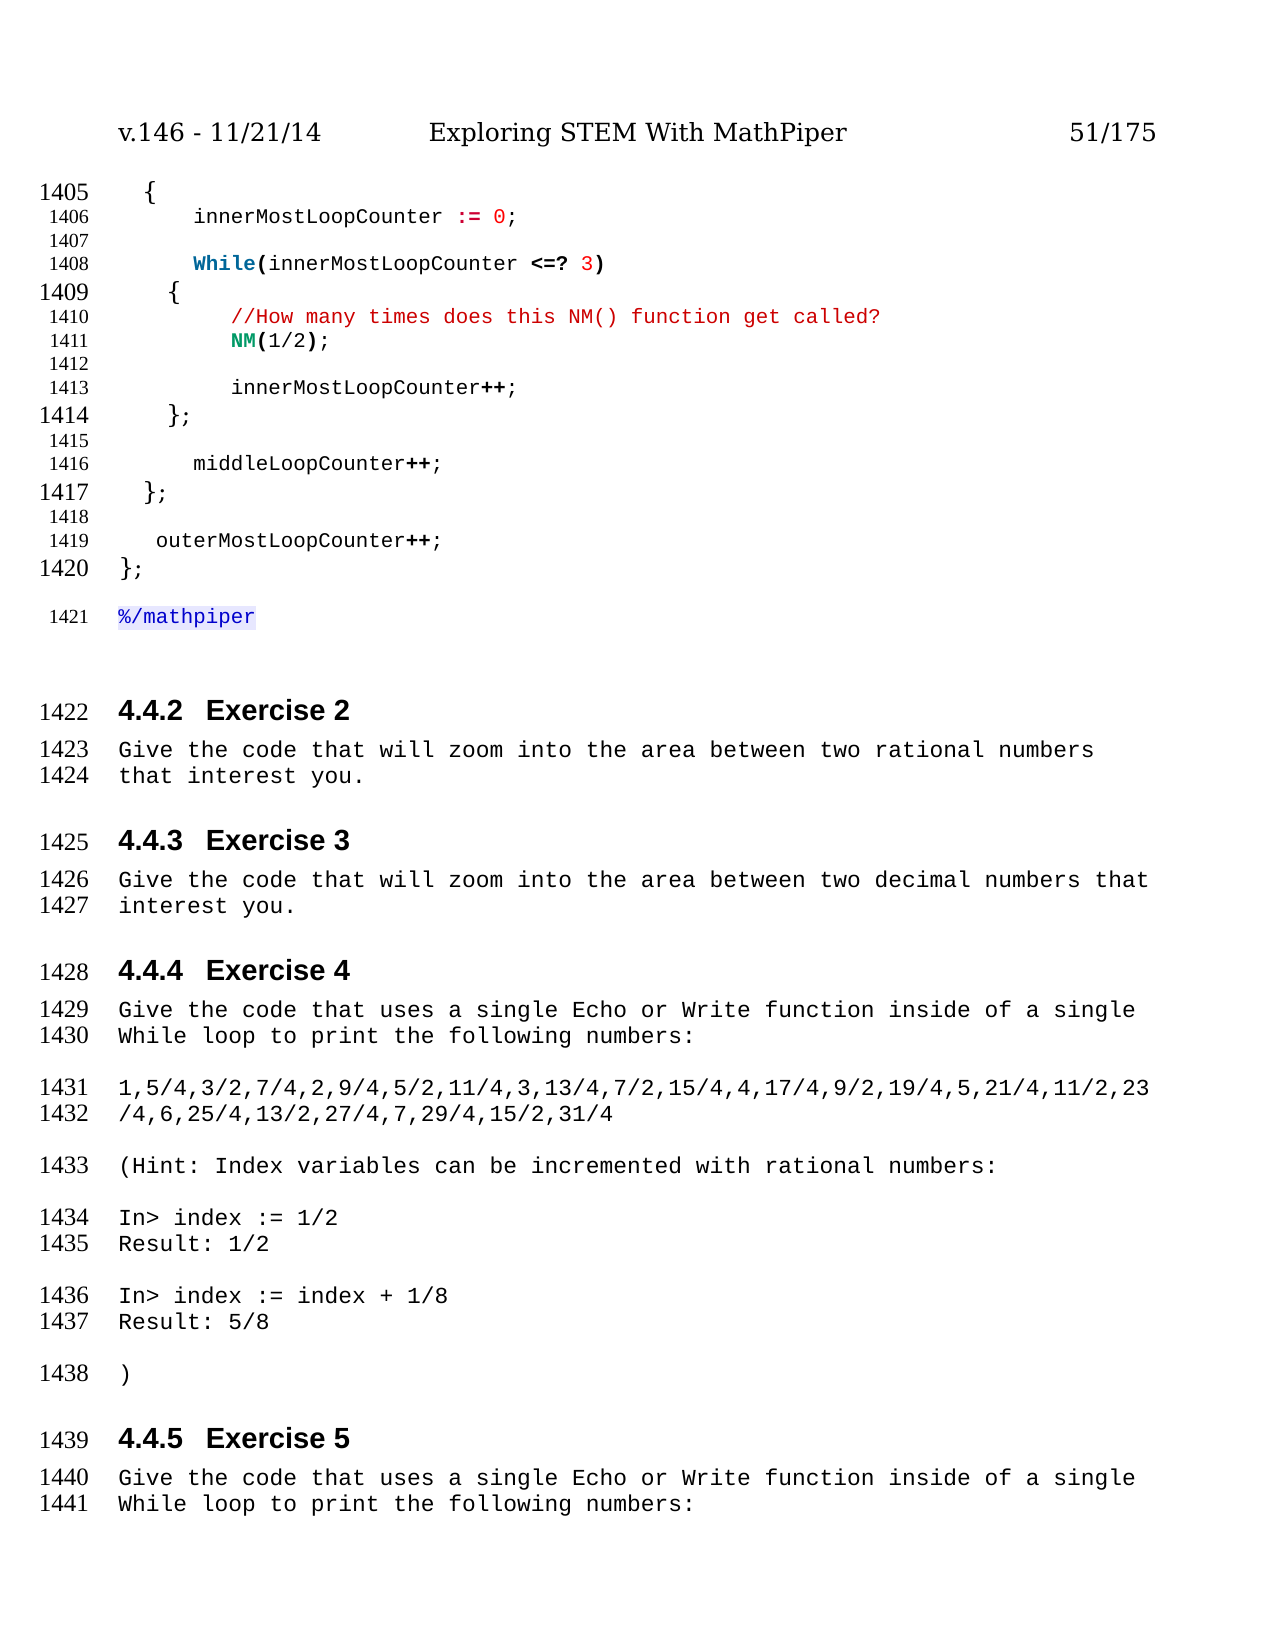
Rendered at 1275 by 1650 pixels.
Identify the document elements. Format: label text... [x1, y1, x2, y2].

text In> index := 1/2 [118, 1206, 1157, 1232]
text }; [118, 553, 1157, 583]
text }; [118, 477, 1157, 506]
text (Hint: Index variables can be incremented with rational numbers: [118, 1154, 1157, 1180]
text ) [118, 1362, 1157, 1388]
text Give the code that will zoom into the area between two rational numbers that interest you. [118, 738, 1157, 790]
text Give the code that uses a single Echo or Write function inside of a single While loop to print the following numbers: [118, 999, 1157, 1051]
text Give the code that uses a single Echo or Write function inside of a single While loop to print the following numbers: [118, 1466, 1157, 1518]
text middleLoopCounter++; [118, 453, 1157, 477]
text }; [118, 401, 1157, 430]
text innerMostLoopCounter++; [118, 377, 1157, 401]
text { [118, 277, 1157, 306]
subtitle Exercise 5 [118, 1421, 1157, 1454]
subtitle Exercise 2 [118, 692, 1157, 726]
text In> index := index + 1/8 [118, 1284, 1157, 1310]
text //How many times does this NM() function get called? [118, 306, 1157, 330]
text %/mathpiper [118, 606, 1157, 630]
text Result: 5/8 [118, 1310, 1157, 1336]
subtitle Exercise 3 [118, 823, 1157, 856]
text outerMostLoopCounter++; [118, 530, 1157, 553]
text Give the code that will zoom into the area between two decimal numbers that interest you. [118, 868, 1157, 920]
text NM(1/2); [118, 330, 1157, 353]
text While(innerMostLoopCounter <=? 3) [118, 253, 1157, 277]
text { [118, 177, 1157, 206]
text innerMostLoopCounter := 0; [118, 206, 1157, 229]
subtitle Exercise 4 [118, 953, 1157, 987]
text Result: 1/2 [118, 1232, 1157, 1258]
text 1,5/4,3/2,7/4,2,9/4,5/2,11/4,3,13/4,7/2,15/4,4,17/4,9/2,19/4,5,21/4,11/2,23/4,6,25/4,13/2,27/4,7,29/4,15/2,31/4 [118, 1077, 1157, 1128]
